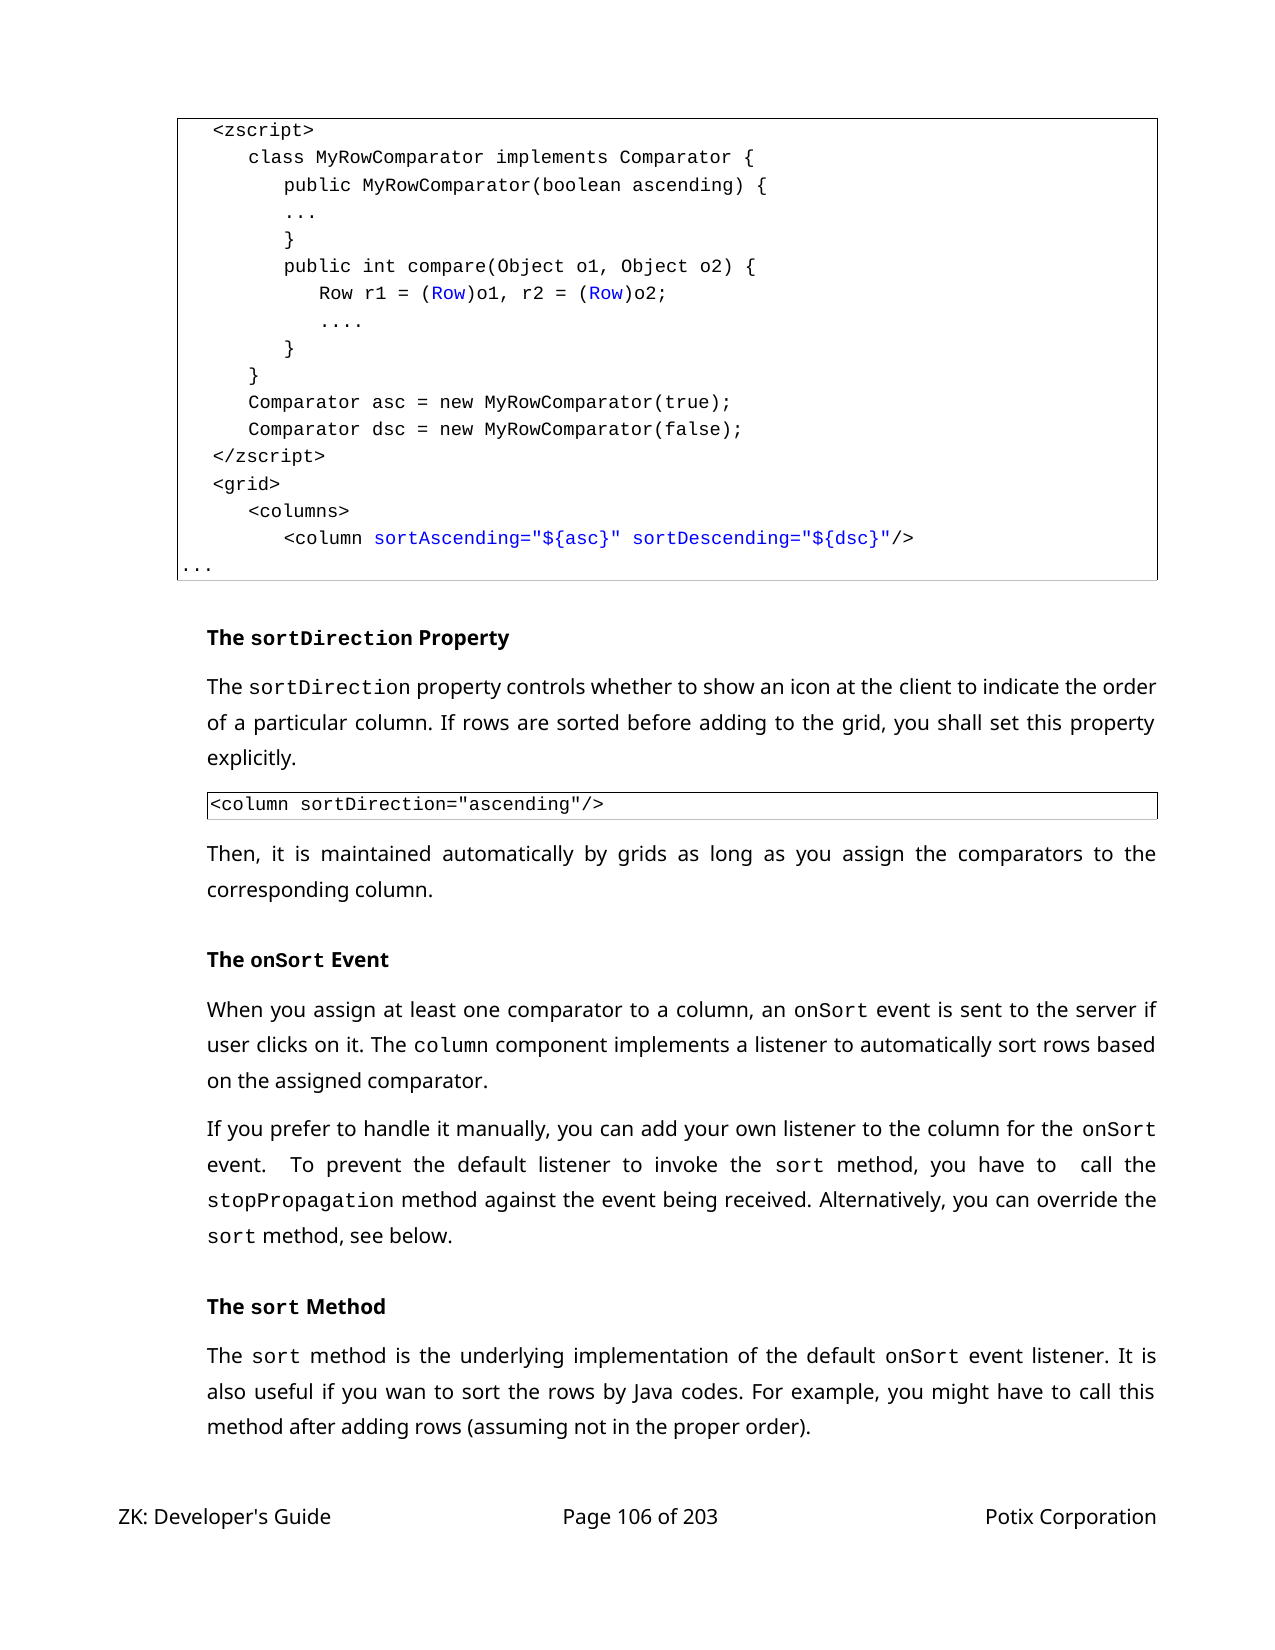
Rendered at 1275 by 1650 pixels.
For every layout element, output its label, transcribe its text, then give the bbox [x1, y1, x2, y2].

text } [178, 227, 1157, 251]
text public MyRowComparator(boolean ascending) { [178, 172, 1157, 197]
text class MyRowComparator implements Comparator { [178, 145, 1157, 169]
text </zscript> [178, 444, 1157, 469]
subtitle The onSort Event [207, 946, 1157, 974]
text Row r1 = (Row)o1, r2 = (Row)o2; [178, 281, 1157, 306]
text ... [178, 553, 1157, 580]
text If you prefer to handle it manually, you can add your own listener to the column for the onSort event. To prevent the default listener to invoke the sort method, you have to call the stopPropagation method against the event being received. Alternatively, you can override the sort method, see below. [207, 1114, 1157, 1250]
text .... [178, 308, 1157, 333]
text The sortDirection property controls whether to show an icon at the client to indicate the order of a particular column. If rows are sorted before adding to the grid, you shall set this property explicitly. [207, 672, 1157, 771]
subtitle The sortDirection Property [207, 623, 1157, 651]
text When you assign at least one comparator to a column, an onSort event is sent to the server if user clicks on it. The column component implements a listener to automatically sort rows based on the assigned comparator. [207, 995, 1157, 1094]
text <column sortAscending="${asc}" sortDescending="${dsc}"/> [178, 526, 1157, 550]
text public int compare(Object o1, Object o2) { [178, 254, 1157, 278]
text <grid> [178, 472, 1157, 496]
text <zscript> [178, 119, 1157, 142]
text Then, it is maintained automatically by grids as long as you assign the comparators to the corresponding column. [207, 839, 1157, 903]
subtitle The sort Method [207, 1292, 1157, 1321]
text The sort method is the underlying implementation of the default onSort event listener. It is also useful if you wan to sort the rows by Java codes. For example, you might have to call this method after adding rows (assuming not in the proper order). [207, 1341, 1157, 1440]
text Comparator asc = new MyRowComparator(true); [178, 390, 1157, 414]
text } [178, 363, 1157, 387]
text <columns> [178, 499, 1157, 523]
text ... [178, 200, 1157, 224]
text } [178, 336, 1157, 360]
text <column sortDirection="ascending"/> [208, 793, 1157, 819]
text Comparator dsc = new MyRowComparator(false); [178, 417, 1157, 441]
